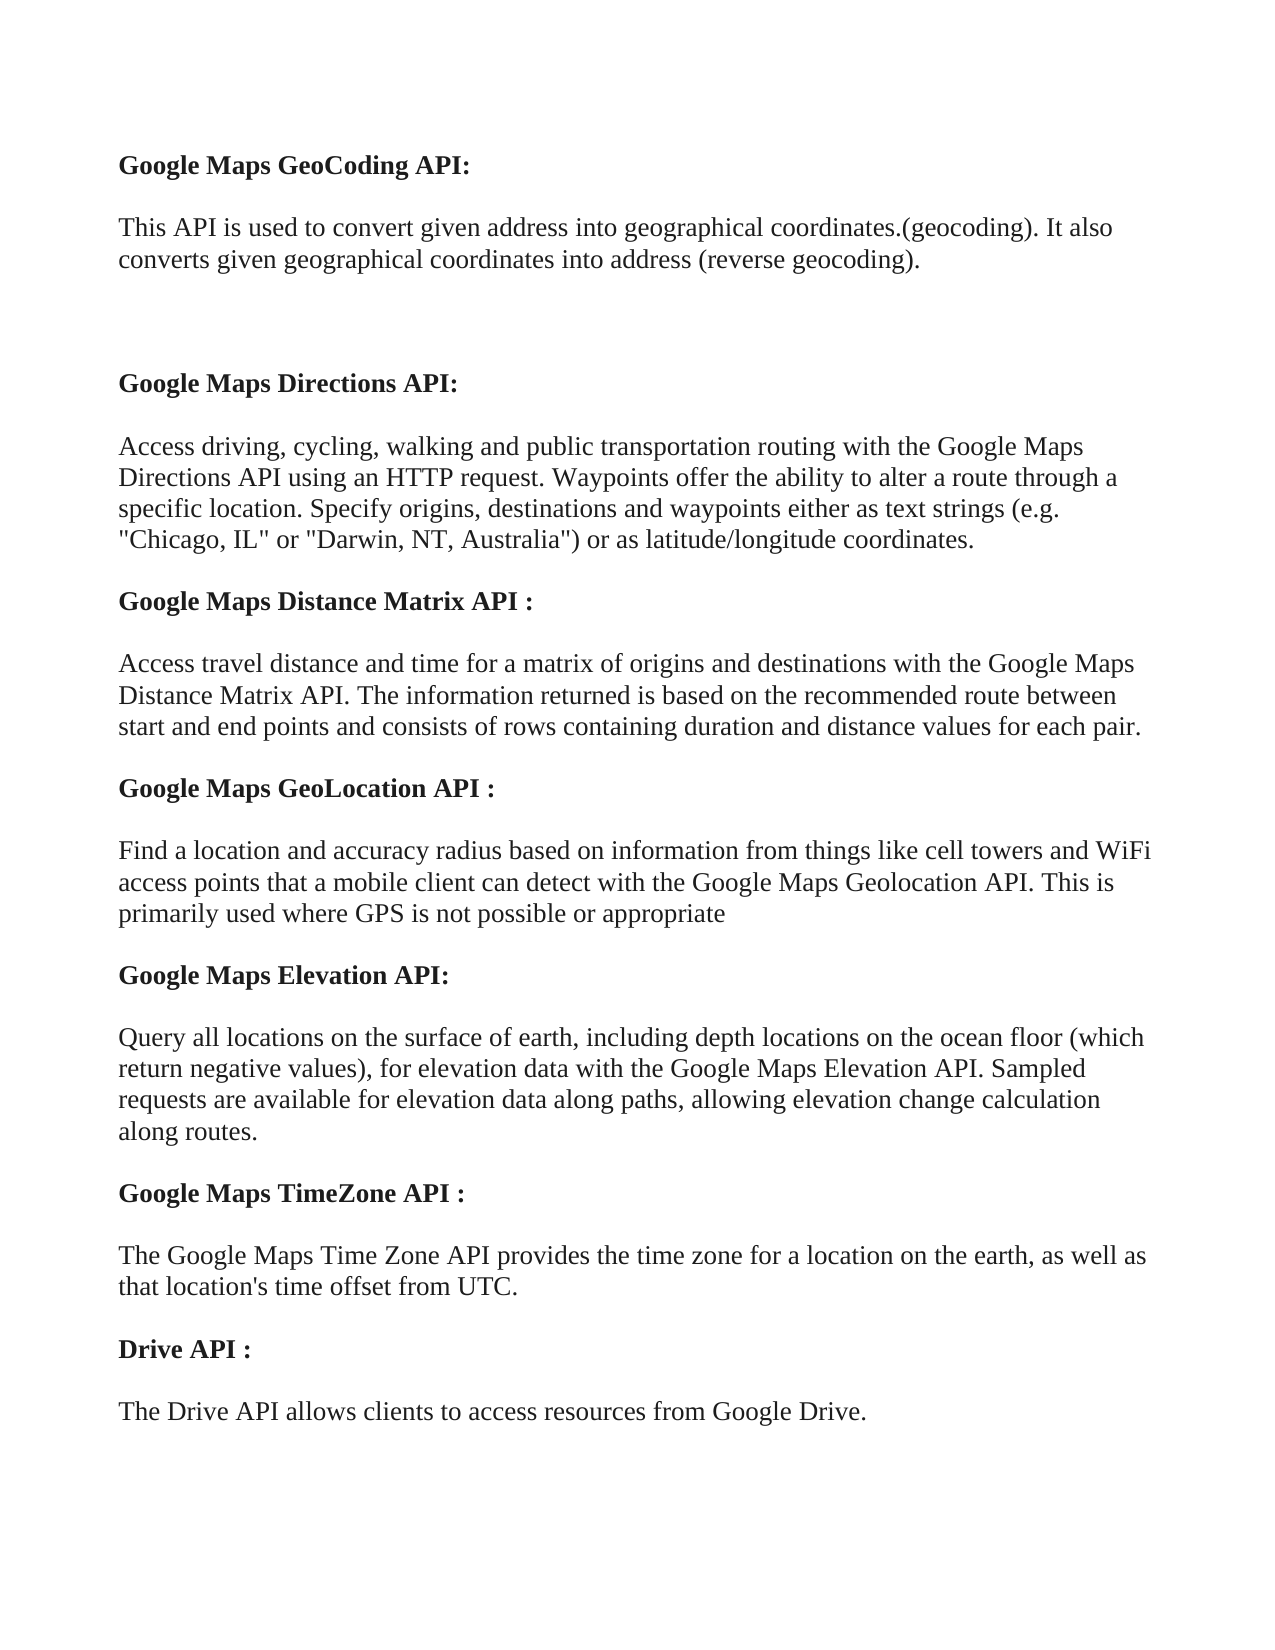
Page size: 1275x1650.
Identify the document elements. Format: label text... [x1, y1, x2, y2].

text Drive API : [118, 1333, 1157, 1364]
text Google Maps TimeZone API : [118, 1177, 1157, 1208]
text Google Maps Elevation API: [118, 959, 1157, 990]
text This API is used to convert given address into geographical coordinates.(geocoding). It also converts given geographical coordinates into address (reverse geocoding). [118, 212, 1157, 274]
text Access travel distance and time for a matrix of origins and destinations with the Google Maps Distance Matrix API. The information returned is based on the recommended route between start and end points and consists of rows containing duration and distance values for each pair. [118, 648, 1157, 741]
text Query all locations on the surface of earth, including depth locations on the ocean floor (which return negative values), for elevation data with the Google Maps Elevation API. Sampled requests are available for elevation data along paths, allowing elevation change calculation along routes. [118, 1021, 1157, 1146]
text The Google Maps Time Zone API provides the time zone for a location on the earth, as well as that location's time offset from UTC. [118, 1239, 1157, 1302]
text Access driving, cycling, walking and public transportation routing with the Google Maps Directions API using an HTTP request. Waypoints offer the ability to alter a route through a specific location. Specify origins, destinations and waypoints either as text strings (e.g. "Chicago, IL" or "Darwin, NT, Australia") or as latitude/longitude coordinates. [118, 429, 1157, 554]
text Google Maps Distance Matrix API : [118, 585, 1157, 616]
text Find a location and accuracy radius based on information from things like cell towers and WiFi access points that a mobile client can detect with the Google Maps Geolocation API. This is primarily used where GPS is not possible or appropriate [118, 834, 1157, 928]
text Google Maps GeoLocation API : [118, 772, 1157, 803]
text Google Maps GeoCoding API: [118, 149, 1157, 180]
text Google Maps Directions API: [118, 367, 1157, 398]
text The Drive API allows clients to access resources from Google Drive. [118, 1395, 1157, 1426]
